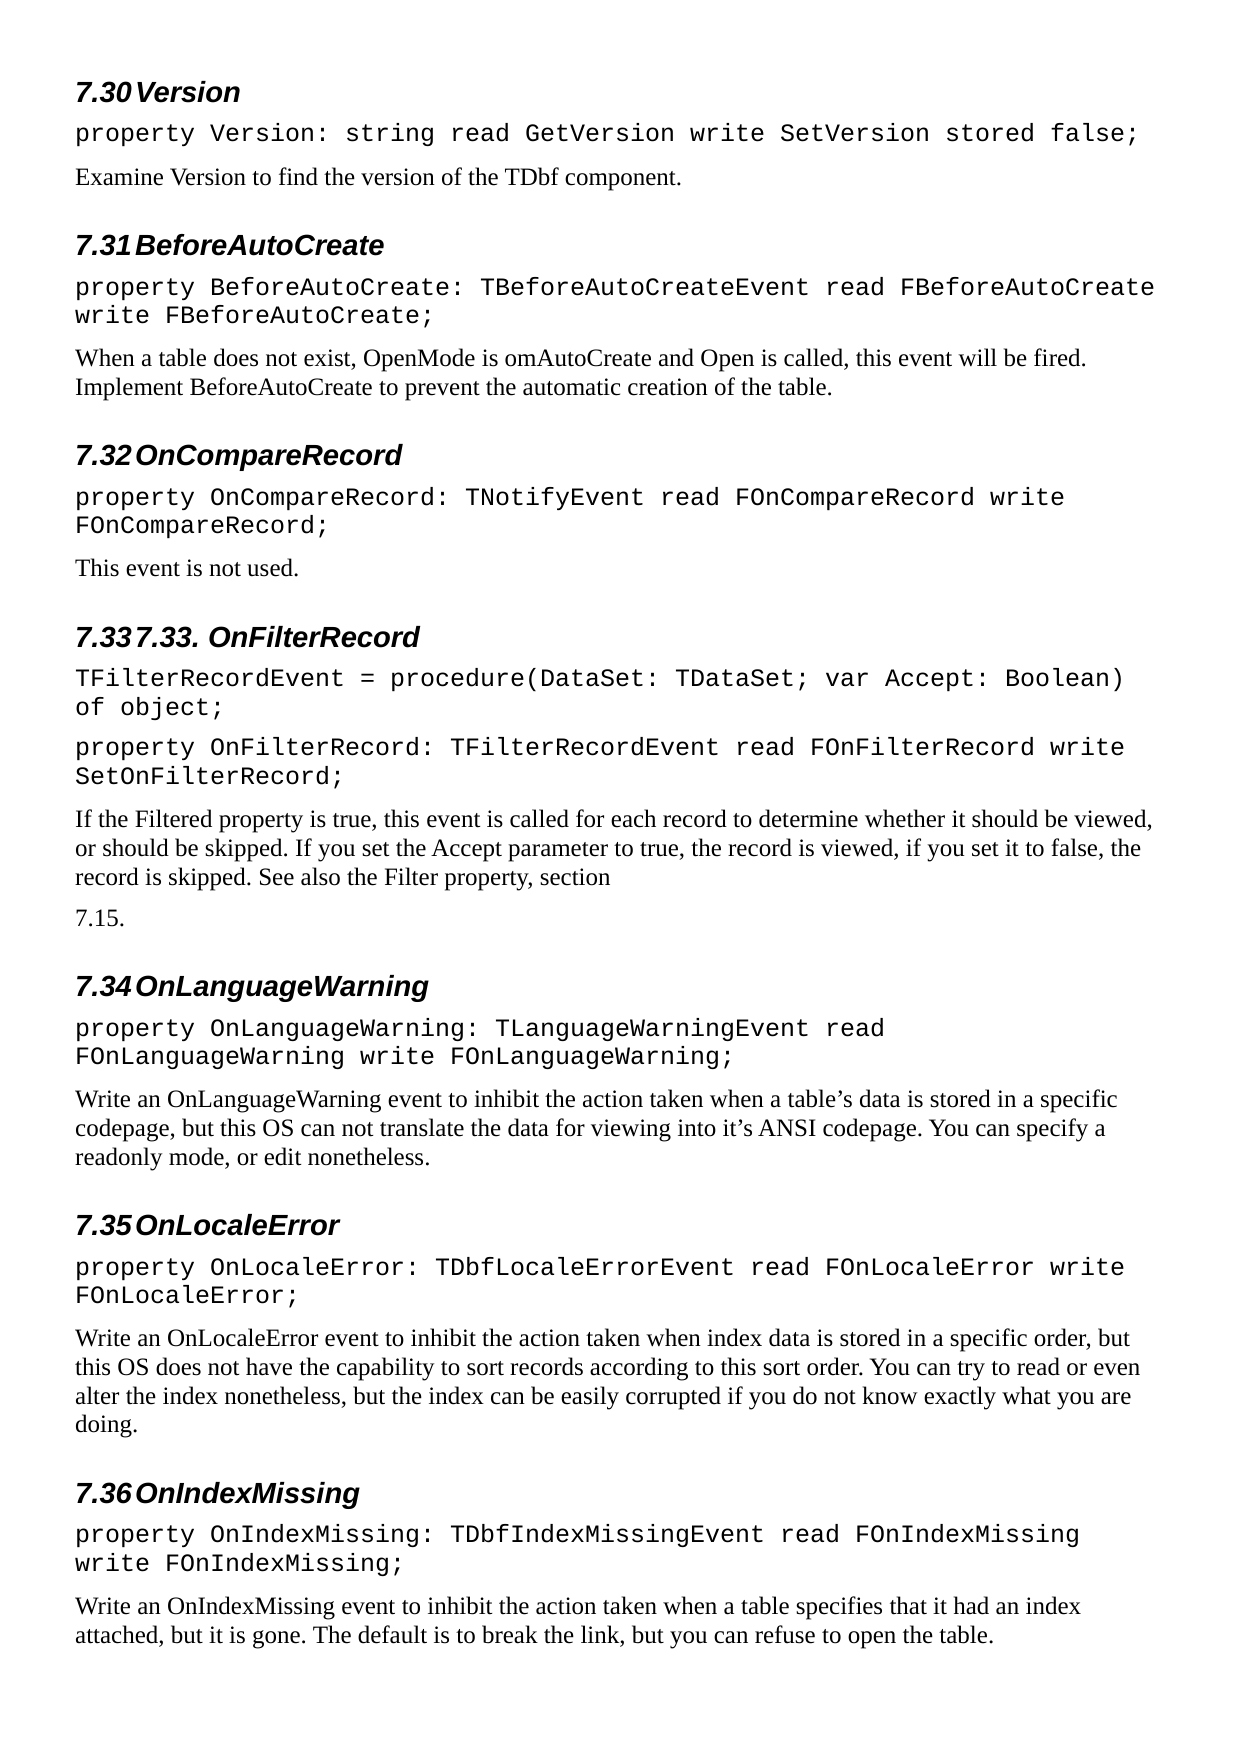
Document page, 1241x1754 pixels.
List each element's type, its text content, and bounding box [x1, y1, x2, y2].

subtitle OnLanguageWarning [75, 969, 1165, 1003]
text TFilterRecordEvent = procedure(DataSet: TDataSet; var Accept: Boolean) of object; [75, 666, 1165, 722]
text property OnIndexMissing: TDbfIndexMissingEvent read FOnIndexMissing write FOnIndexMissing; [75, 1522, 1165, 1578]
subtitle 7.33. OnFilterRecord [75, 620, 1165, 653]
subtitle BeforeAutoCreate [75, 228, 1165, 262]
text Write an OnLocaleError event to inhibit the action taken when index data is stored in a specific order, but this OS does not have the capability to sort records according to this sort order. You can try to read or even alter the index nonetheless, but the index can be easily corrupted if you do not know exactly what you are doing. [75, 1323, 1165, 1438]
text property BeforeAutoCreate: TBeforeAutoCreateEvent read FBeforeAutoCreate write FBeforeAutoCreate; [75, 274, 1165, 331]
text If the Filtered property is true, this event is called for each record to determine whether it should be viewed, or should be skipped. If you set the Accept parameter to true, the record is viewed, if you set it to false, the record is skipped. See also the Filter property, section [75, 804, 1165, 890]
text Write an OnIndexMissing event to inhibit the action taken when a table specifies that it had an index attached, but it is gone. The default is to break the link, but you can refuse to open the table. [75, 1591, 1165, 1648]
text When a table does not exist, OpenMode is omAutoCreate and Open is called, this event will be fired. Implement BeforeAutoCreate to prevent the automatic creation of the table. [75, 343, 1165, 401]
subtitle OnLocaleError [75, 1208, 1165, 1242]
text This event is not used. [75, 553, 1165, 582]
subtitle Version [75, 75, 1165, 108]
subtitle OnCompareRecord [75, 438, 1165, 472]
text Write an OnLanguageWarning event to inhibit the action taken when a table’s data is stored in a specific codepage, but this OS can not translate the data for viewing into it’s ANSI codepage. You can specify a readonly mode, or edit nonetheless. [75, 1084, 1165, 1171]
text property Version: string read GetVersion write SetVersion stored false; [75, 121, 1165, 149]
subtitle OnIndexMissing [75, 1476, 1165, 1509]
text property OnCompareRecord: TNotifyEvent read FOnCompareRecord write FOnCompareRecord; [75, 484, 1165, 541]
text property OnFilterRecord: TFilterRecordEvent read FOnFilterRecord write SetOnFilterRecord; [75, 735, 1165, 792]
text property OnLocaleError: TDbfLocaleErrorEvent read FOnLocaleError write FOnLocaleError; [75, 1254, 1165, 1311]
text property OnLanguageWarning: TLanguageWarningEvent read FOnLanguageWarning write FOnLanguageWarning; [75, 1015, 1165, 1072]
text 7.15. [75, 903, 1165, 932]
text Examine Version to find the version of the TDbf component. [75, 162, 1165, 191]
